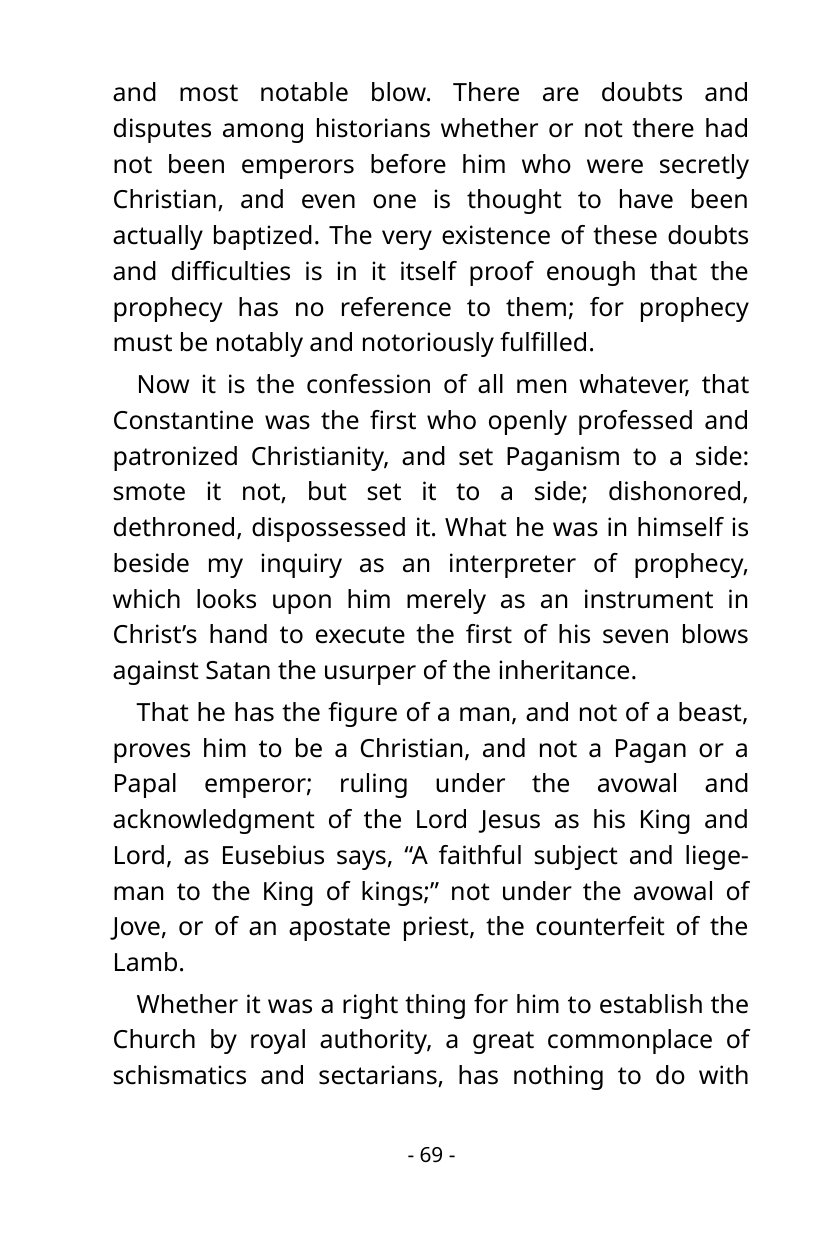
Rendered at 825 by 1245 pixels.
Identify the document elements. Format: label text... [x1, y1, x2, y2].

text Now it is the confession of all men whatever, that Constantine was the first who openly professed and patronized Christianity, and set Paganism to a side: smote it not, but set it to a side; dishonored, dethroned, dispossessed it. What he was in himself is beside my inquiry as an interpreter of prophecy, which looks upon him merely as an instrument in Christ’s hand to execute the first of his seven blows against Satan the usurper of the inheritance. [112, 367, 750, 687]
text That he has the figure of a man, and not of a beast, proves him to be a Christian, and not a Pagan or a Papal emperor; ruling under the avowal and acknowledgment of the Lord Jesus as his King and Lord, as Eusebius says, “A faithful subject and liege-man to the King of kings;” not under the avowal of Jove, or of an apostate priest, the counterfeit of the Lamb. [112, 694, 750, 979]
text and most notable blow. There are doubts and disputes among historians whether or not there had not been emperors before him who were secretly Christian, and even one is thought to have been actually baptized. The very existence of these doubts and difficulties is in it itself proof enough that the prophecy has no reference to them; for prophecy must be notably and notoriously fulfilled. [112, 75, 750, 359]
text Whether it was a right thing for him to establish the Church by royal authority, a great commonplace of schismatics and sectarians, has nothing to do with [112, 986, 750, 1092]
